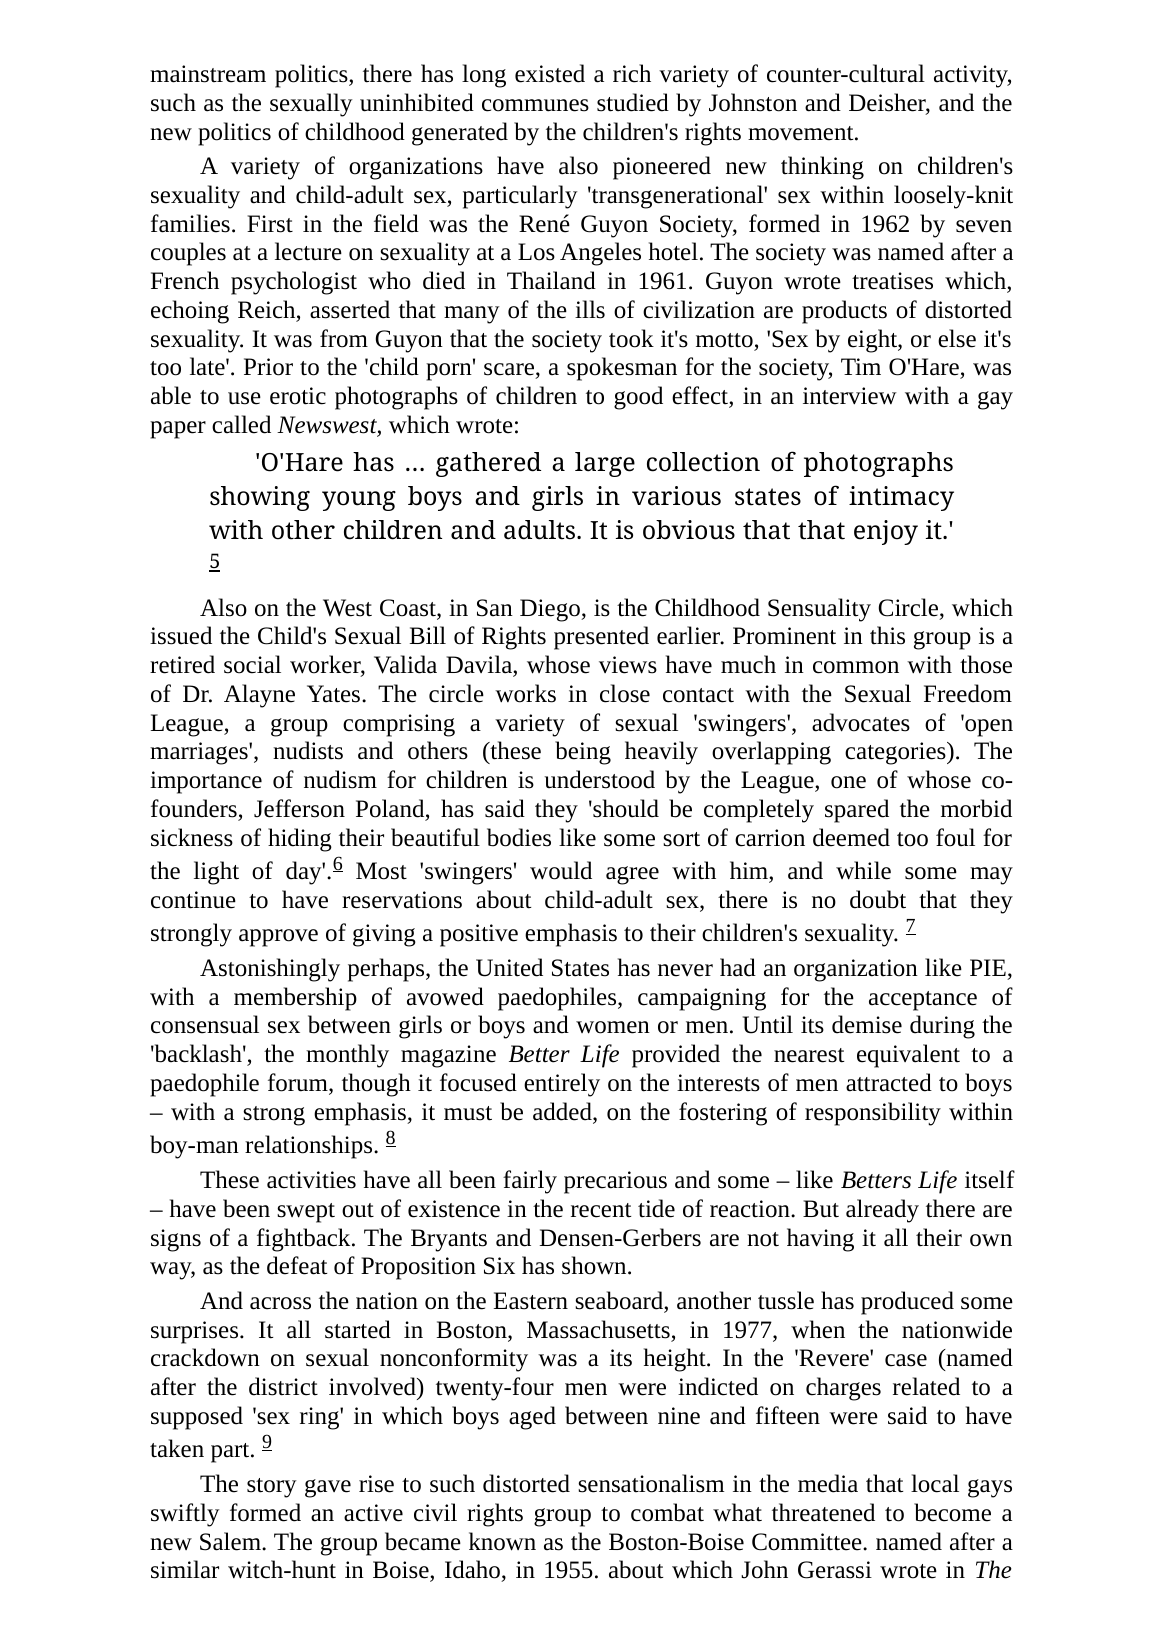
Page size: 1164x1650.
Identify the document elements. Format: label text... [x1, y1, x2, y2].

text Astonishingly perhaps, the United States has never had an organization like PIE, with a membership of avowed paedophiles, campaigning for the acceptance of consensual sex between girls or boys and women or men. Until its demise during the 'backlash', the monthly magazine Better Life provided the nearest equivalent to a paedophile forum, though it focused entirely on the interests of men attracted to boys – with a strong emphasis, it must be added, on the fostering of responsibility within boy-man relationships. 8 [150, 953, 1014, 1159]
text These activities have all been fairly precarious and some – like Betters Life itself – have been swept out of existence in the recent tide of reaction. But already there are signs of a fightback. The Bryants and Densen-Gerbers are not having it all their own way, as the defeat of Proposition Six has shown. [150, 1165, 1014, 1280]
text Also on the West Coast, in San Diego, is the Childhood Sensuality Circle, which issued the Child's Sexual Bill of Rights presented earlier. Prominent in this group is a retired social worker, Valida Davila, whose views have much in common with those of Dr. Alayne Yates. The circle works in close contact with the Sexual Freedom League, a group comprising a variety of sexual 'swingers', advocates of 'open marriages', nudists and others (these being heavily overlapping categories). The importance of nudism for children is understood by the League, one of whose co-founders, Jefferson Poland, has said they 'should be completely spared the morbid sickness of hiding their beautiful bodies like some sort of carrion deemed too foul for the light of day'.6 Most 'swingers' would agree with him, and while some may continue to have reservations about child-adult sex, there is no doubt that they strongly approve of giving a positive emphasis to their children's sexuality. 7 [150, 593, 1014, 947]
text The story gave rise to such distorted sensationalism in the media that local gays swiftly formed an active civil rights group to combat what threatened to become a new Salem. The group became known as the Boston-Boise Committee. named after a similar witch-hunt in Boise, Idaho, in 1955. about which John Gerassi wrote in The [150, 1469, 1014, 1584]
text And across the nation on the Eastern seaboard, another tussle has produced some surprises. It all started in Boston, Massachusetts, in 1977, when the nationwide crackdown on sexual nonconformity was a its height. In the 'Revere' case (named after the district involved) twenty-four men were indicted on charges related to a supposed 'sex ring' in which boys aged between nine and fifteen were said to have taken part. 9 [150, 1286, 1014, 1463]
text 'O'Hare has … gathered a large collection of photographs showing young boys and girls in various states of intimacy with other children and adults. It is obvious that that enjoy it.' 5 [209, 445, 955, 587]
text A variety of organizations have also pioneered new thinking on children's sexuality and child-adult sex, particularly 'transgenerational' sex within loosely-knit families. First in the field was the René Guyon Society, formed in 1962 by seven couples at a lecture on sexuality at a Los Angeles hotel. The society was named after a French psychologist who died in Thailand in 1961. Guyon wrote treatises which, echoing Reich, asserted that many of the ills of civilization are products of distorted sexuality. It was from Guyon that the society took it's motto, 'Sex by eight, or else it's too late'. Prior to the 'child porn' scare, a spokesman for the society, Tim O'Hare, was able to use erotic photographs of children to good effect, in an interview with a gay paper called Newswest, which wrote: [150, 151, 1014, 439]
text mainstream politics, there has long existed a rich variety of counter-cultural activity, such as the sexually uninhibited communes studied by Johnston and Deisher, and the new politics of childhood generated by the children's rights movement. [150, 59, 1014, 145]
